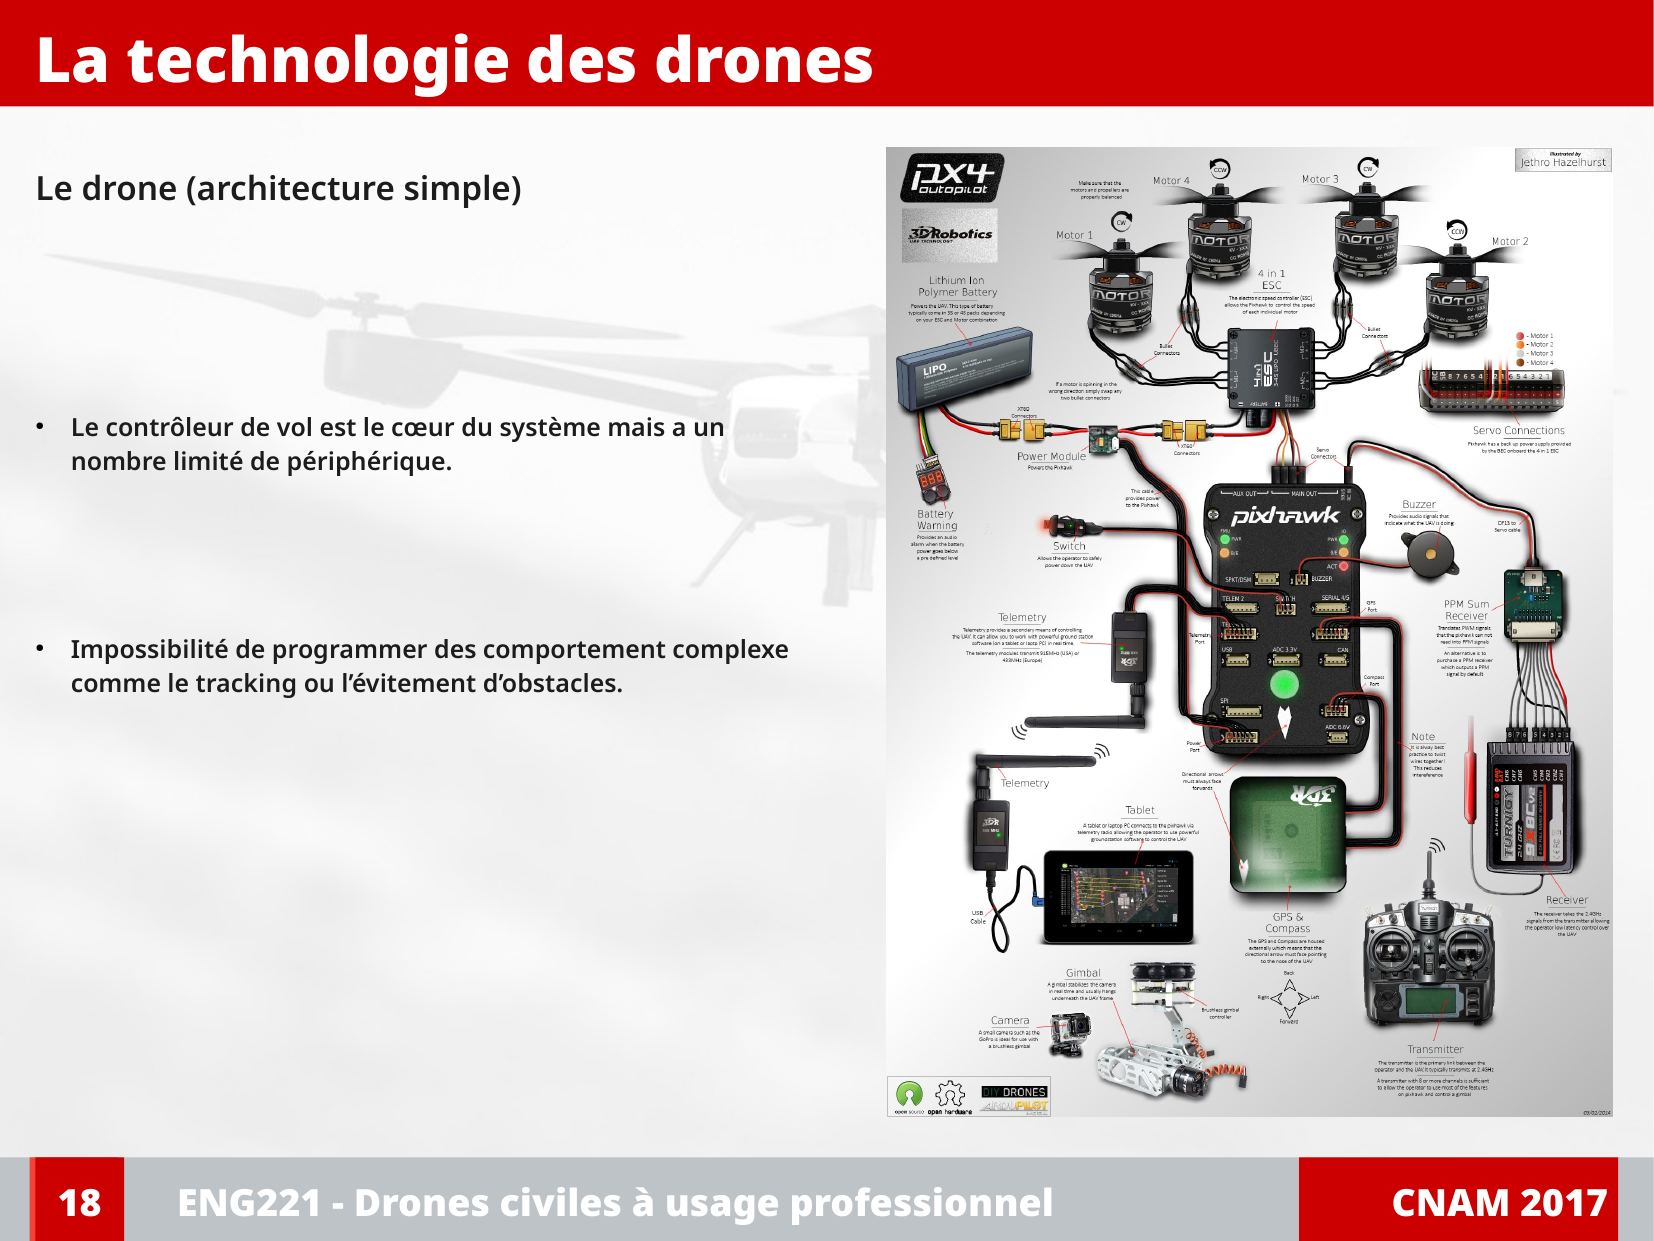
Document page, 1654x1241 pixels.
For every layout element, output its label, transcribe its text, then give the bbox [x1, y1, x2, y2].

picture [0, 107, 1654, 1157]
list Le drone (architecture simple) Le contrôleur de vol est le cœur du système mais a un nombre limité de périphérique. Impossibilité de programmer des comportement complexe comme le tracking ou l’évitement d’obstacles. [35, 165, 804, 1123]
title La technologie des drones [35, 0, 1571, 101]
